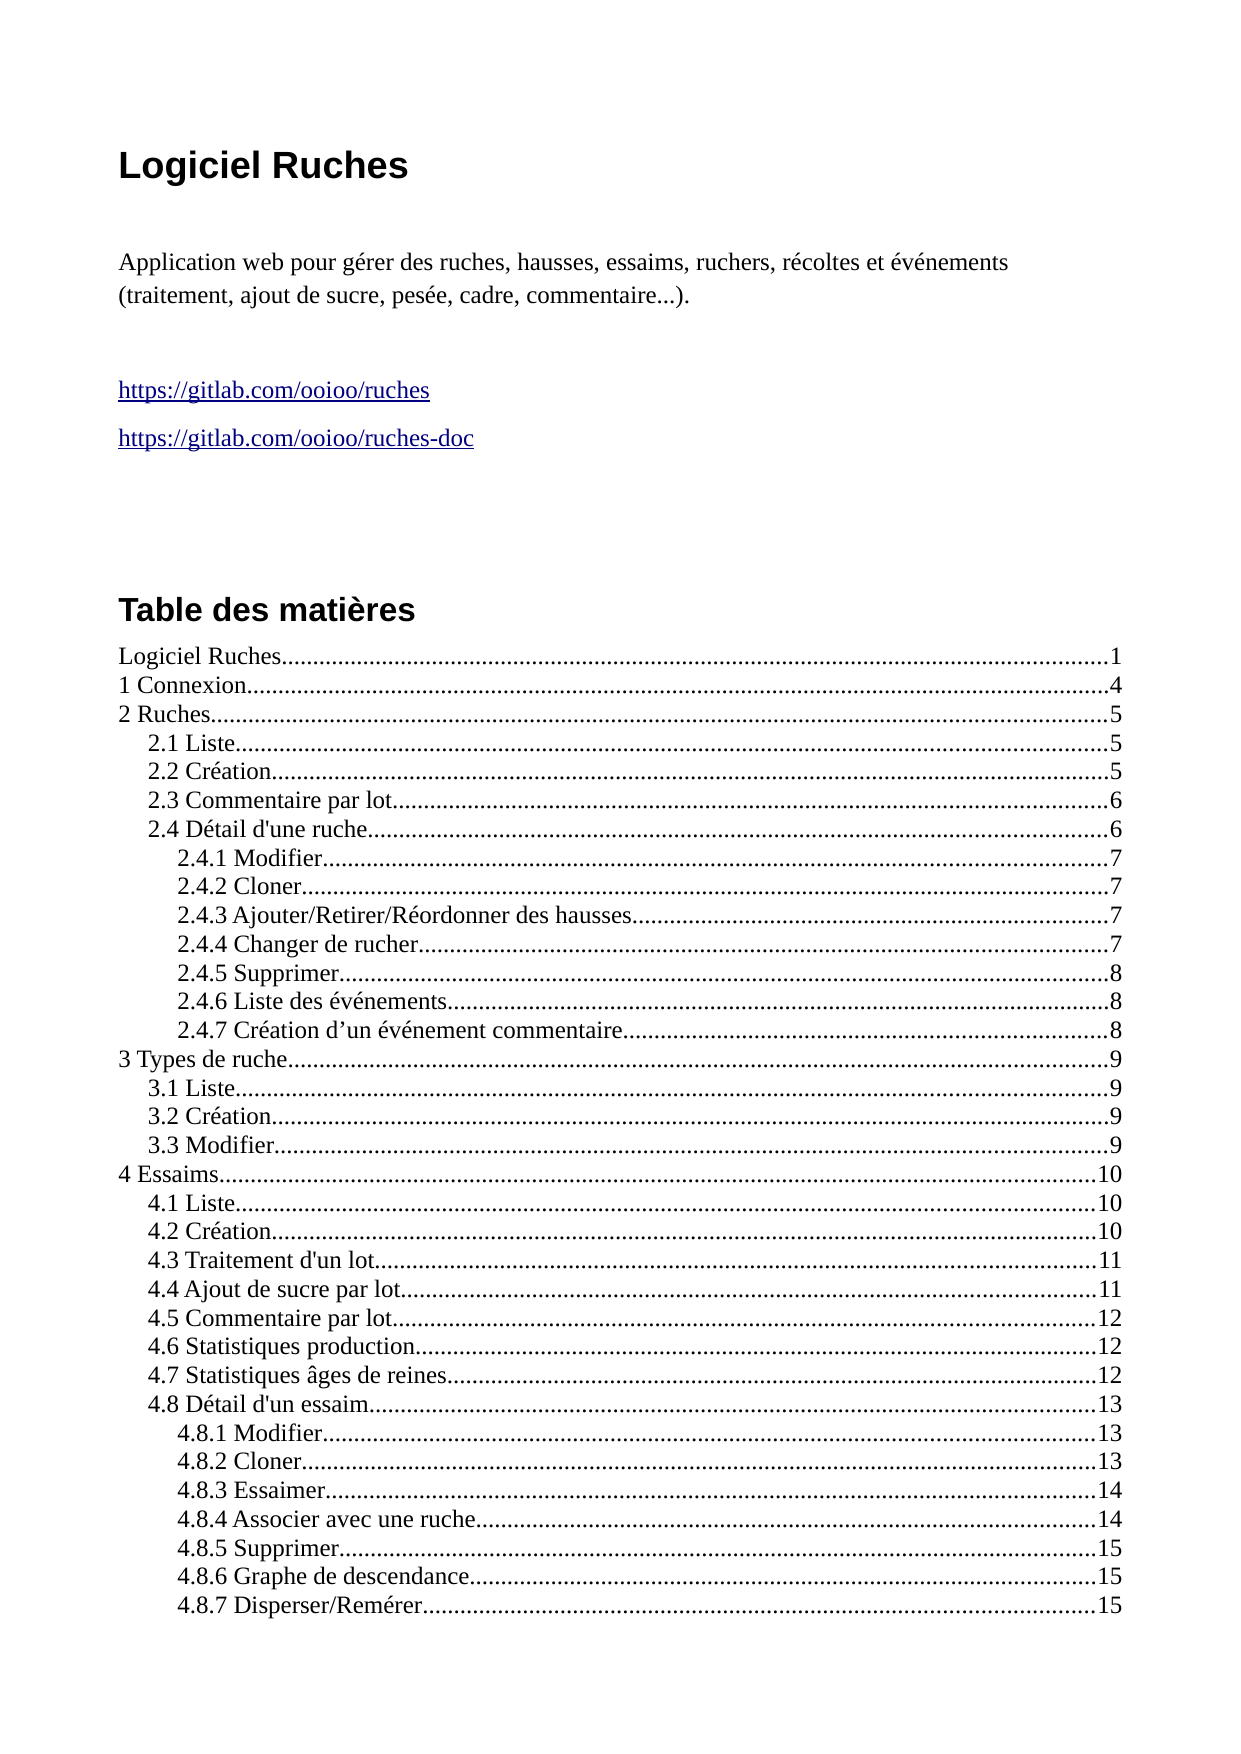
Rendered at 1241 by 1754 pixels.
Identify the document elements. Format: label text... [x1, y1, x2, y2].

text 4.4 Ajout de sucre par lot 11 [148, 1274, 1122, 1303]
text 3.2 Création 9 [148, 1101, 1122, 1130]
text 4.2 Création 10 [148, 1216, 1122, 1245]
text 2.4.5 Supprimer 8 [177, 958, 1122, 986]
text 2.4.1 Modifier 7 [177, 843, 1122, 871]
text 4.1 Liste 10 [148, 1188, 1122, 1216]
text 4.5 Commentaire par lot 12 [148, 1303, 1122, 1331]
text 3.1 Liste 9 [148, 1073, 1122, 1101]
text 2.4.3 Ajouter/Retirer/Réordonner des hausses 7 [177, 900, 1122, 929]
subtitle Logiciel Ruches [118, 143, 1122, 187]
text 2.4.2 Cloner 7 [177, 871, 1122, 900]
text 4.8.1 Modifier 13 [177, 1418, 1122, 1446]
text 3.3 Modifier 9 [148, 1130, 1122, 1159]
text 2 Ruches 5 [118, 699, 1122, 728]
text 4.6 Statistiques production 12 [148, 1331, 1122, 1360]
text 4.8.3 Essaimer 14 [177, 1475, 1122, 1504]
text 4.8.2 Cloner 13 [177, 1446, 1122, 1475]
text Application web pour gérer des ruches, hausses, essaims, ruchers, récoltes et événements (traitement, ajout de sucre, pesée, cadre, commentaire...). [118, 247, 1122, 309]
text https://gitlab.com/ooioo/ruches [118, 375, 1122, 404]
text 4.8.5 Supprimer 15 [177, 1533, 1122, 1561]
text 2.4.7 Création d’un événement commentaire 8 [177, 1015, 1122, 1044]
text 2.4.6 Liste des événements 8 [177, 986, 1122, 1015]
text 2.2 Création 5 [148, 756, 1122, 785]
text 3 Types de ruche 9 [118, 1044, 1122, 1073]
text 4.8.7 Disperser/Remérer 15 [177, 1590, 1122, 1619]
text https://gitlab.com/ooioo/ruches-doc [118, 423, 1122, 451]
text 4.8 Détail d'un essaim 13 [148, 1389, 1122, 1418]
text 4.8.4 Associer avec une ruche 14 [177, 1504, 1122, 1533]
text 2.1 Liste 5 [148, 728, 1122, 756]
text 2.4.4 Changer de rucher 7 [177, 929, 1122, 958]
text 4 Essaims 10 [118, 1159, 1122, 1188]
text Logiciel Ruches 1 [118, 641, 1122, 670]
text 4.7 Statistiques âges de reines 12 [148, 1360, 1122, 1389]
text 1 Connexion 4 [118, 670, 1122, 699]
text 2.3 Commentaire par lot 6 [148, 785, 1122, 814]
text 4.8.6 Graphe de descendance 15 [177, 1561, 1122, 1590]
subtitle Table des matières [118, 591, 1122, 629]
text 2.4 Détail d'une ruche 6 [148, 814, 1122, 843]
text 4.3 Traitement d'un lot 11 [148, 1245, 1122, 1274]
